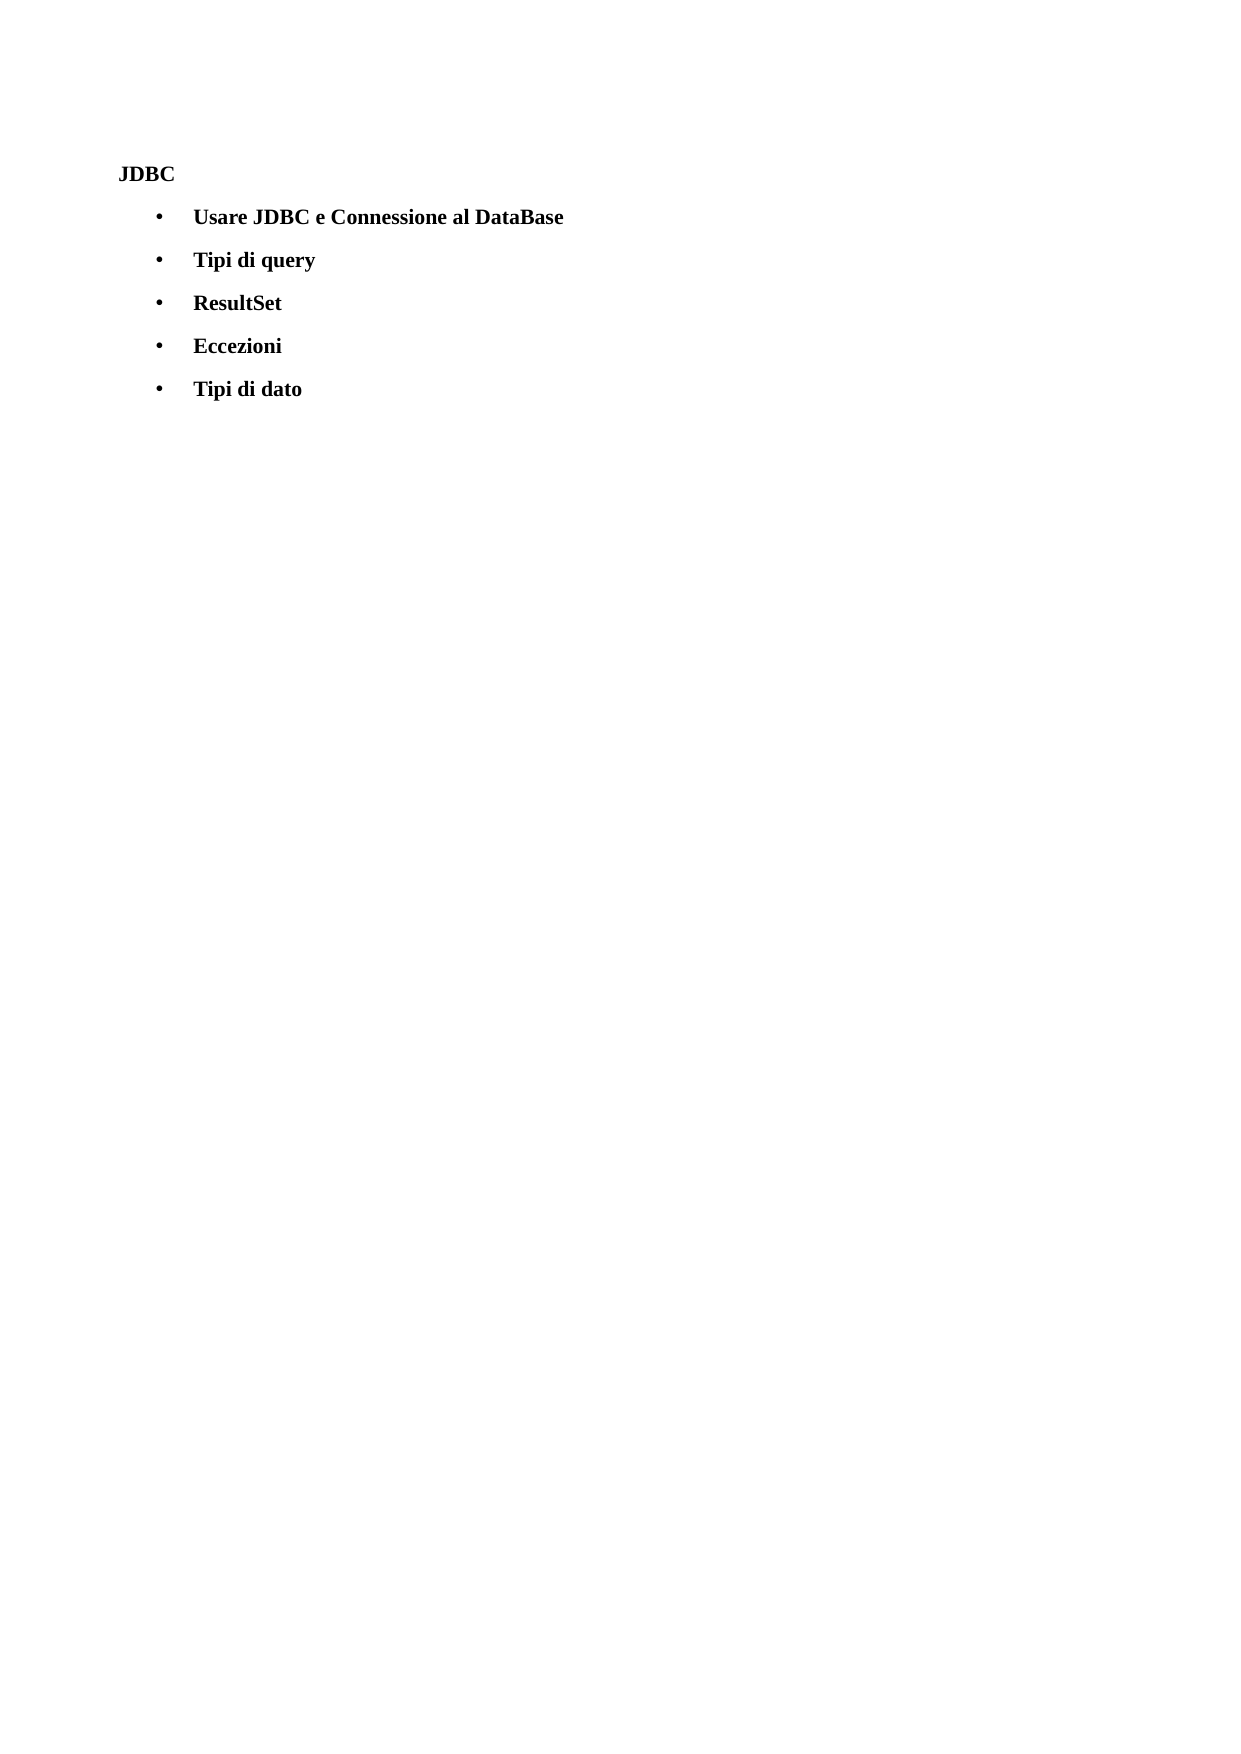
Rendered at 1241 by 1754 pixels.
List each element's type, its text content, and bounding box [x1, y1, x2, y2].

list Usare JDBC e Connessione al DataBase [156, 204, 1122, 229]
list ResultSet [156, 290, 1122, 315]
list Tipi di query [156, 247, 1122, 272]
list Eccezioni [156, 333, 1122, 358]
text JDBC [118, 161, 1122, 186]
list Tipi di dato [156, 376, 1122, 401]
